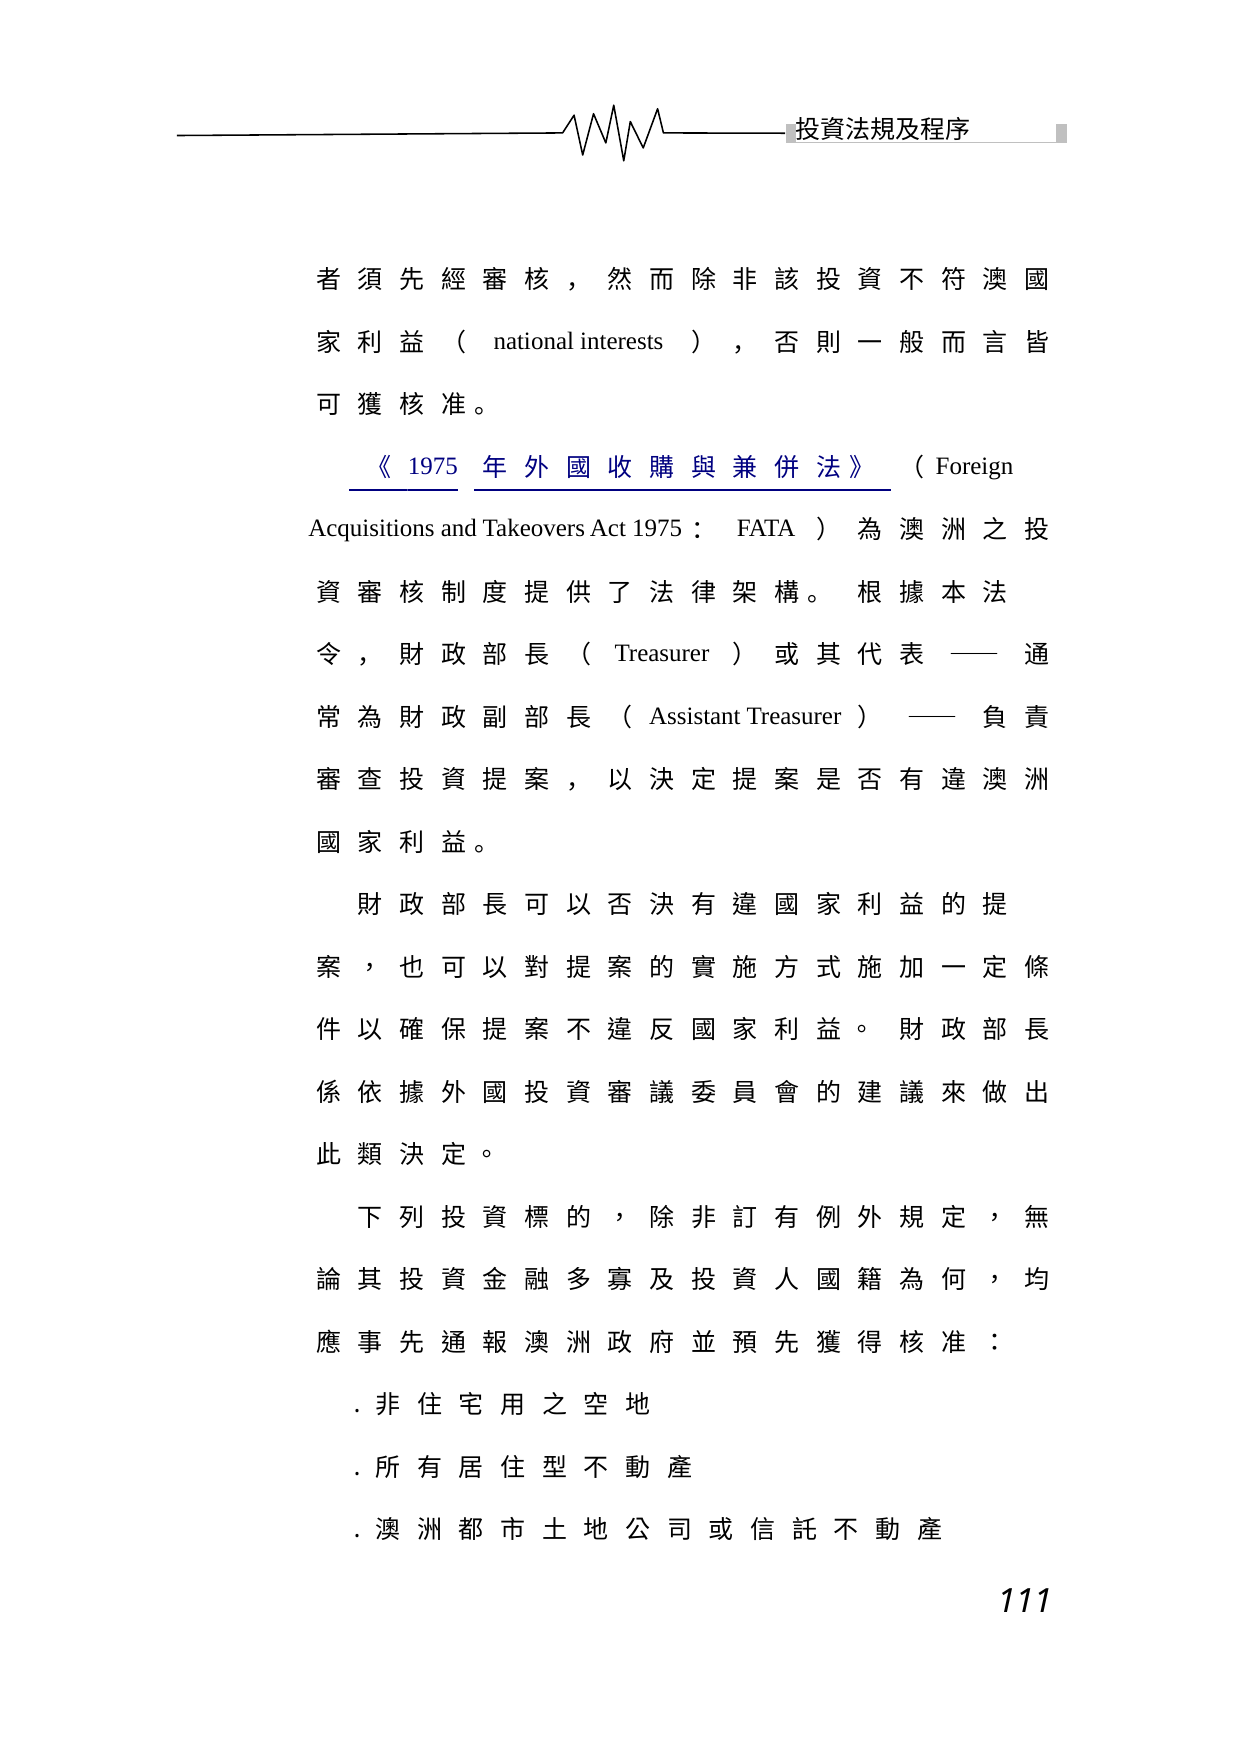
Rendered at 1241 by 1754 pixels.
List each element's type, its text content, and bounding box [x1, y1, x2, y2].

text 財政部長可以否決有違國家利益的提案，也可以對提案的實施方式施加一定條件以確保提案不違反國家利益。財政部長係依據外國投資審議委員會的建議來做出此類決定。 [281, 861, 1058, 1174]
text 下列投資標的，除非訂有例外規定，無論其投資金融多寡及投資人國籍為何，均應事先通報澳洲政府並預先獲得核准： [281, 1174, 1058, 1361]
text 《1975年外國收購與兼併法》（Foreign Acquisitions and Takeovers Act 1975：FATA）為澳洲之投資審核制度提供了法律架構。根據本法令，財政部長（Treasurer）或其代表——通常為財政副部長（Assistant Treasurer）——負責審查投資提案，以決定提案是否有違澳洲國家利益。 [281, 424, 1058, 861]
text ․ 非住宅用之空地 [330, 1361, 1058, 1424]
text ․ 澳洲都市土地公司或信託不動產 [330, 1486, 1058, 1549]
text ․ 所有居住型不動產 [330, 1424, 1058, 1486]
text 者須先經審核，然而除非該投資不符澳國家利益（national interests），否則一般而言皆可獲核准。 [281, 236, 1058, 424]
